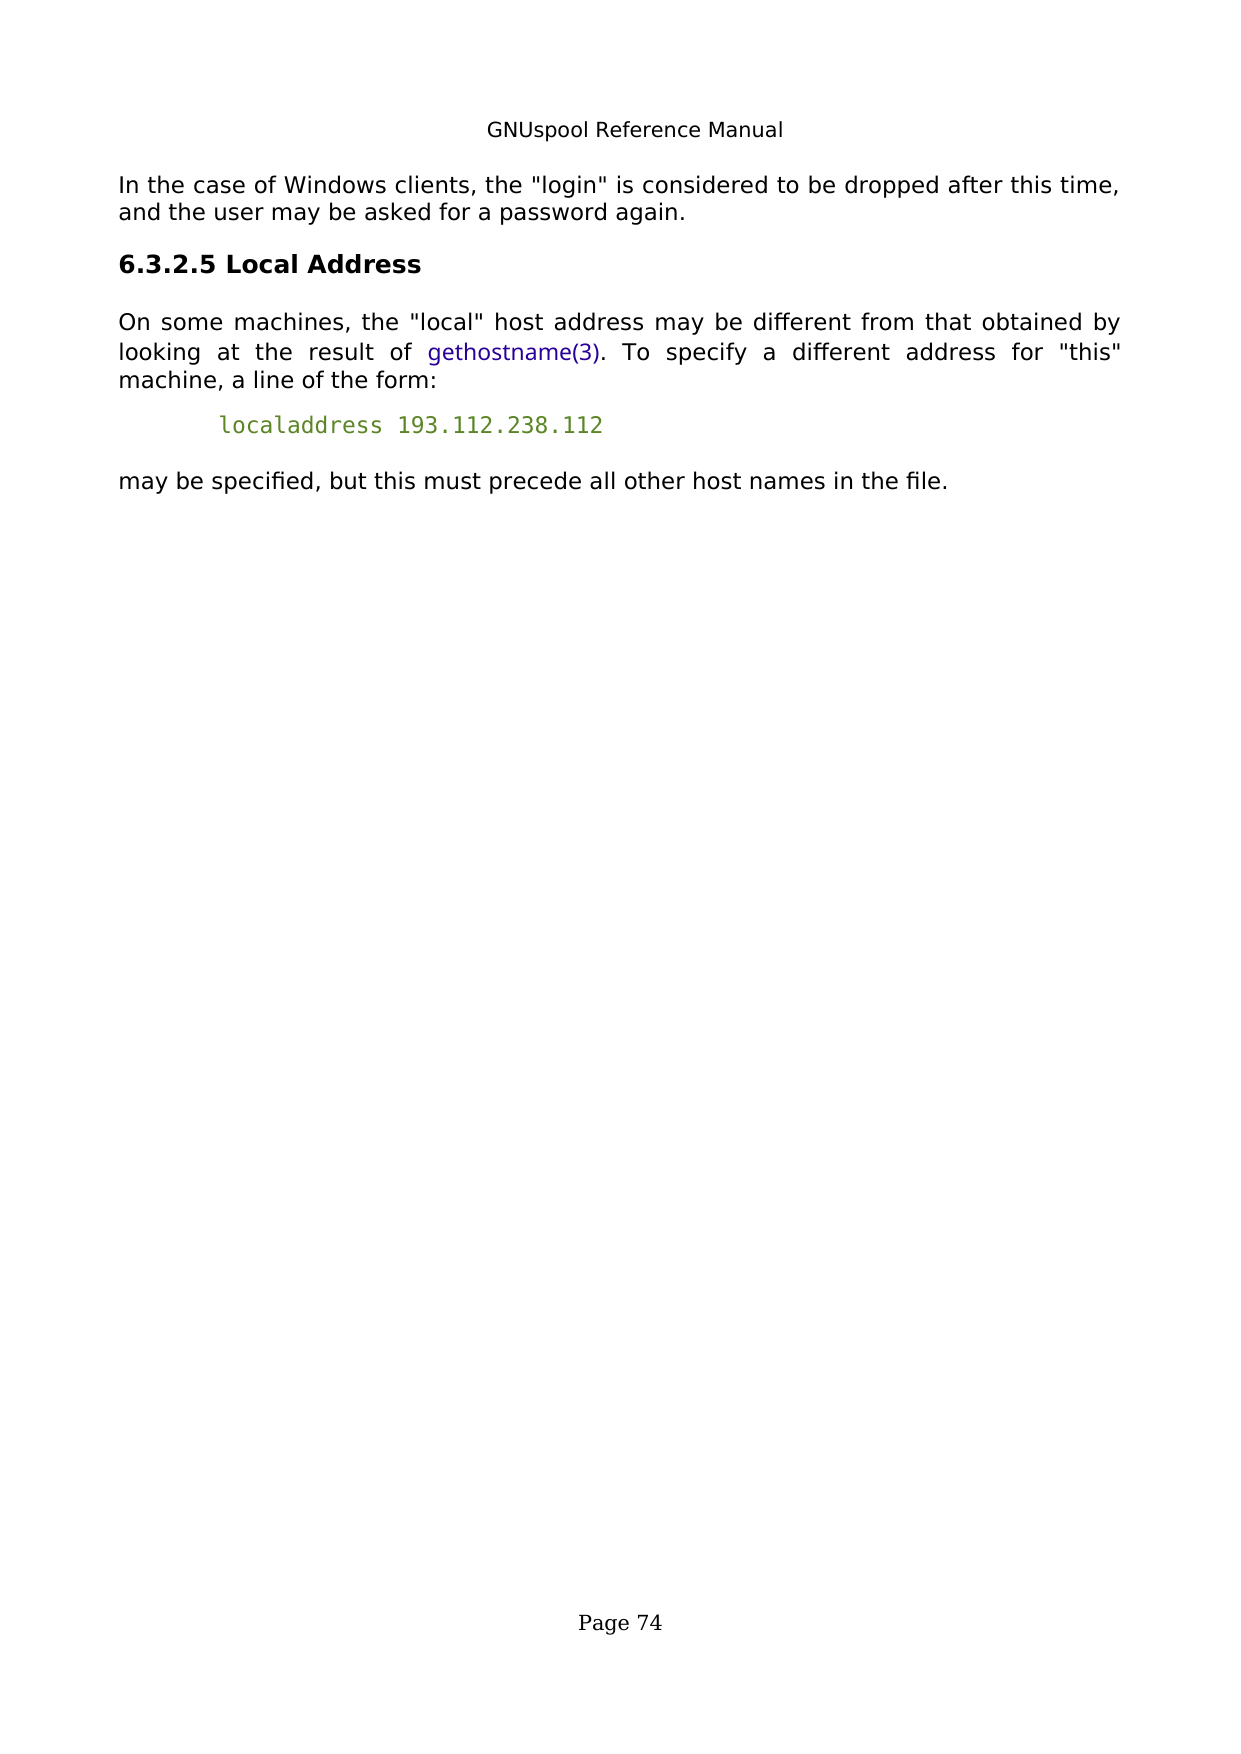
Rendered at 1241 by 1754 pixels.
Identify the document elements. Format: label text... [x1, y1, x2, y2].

text On some machines, the "local" host address may be different from that obtained by looking at the result of gethostname(3). To specify a different address for "this" machine, a line of the form: [118, 309, 1122, 394]
text may be specified, but this must precede all other host names in the file. [118, 468, 1122, 495]
text localaddress 193.112.238.112 [118, 412, 1122, 439]
subtitle Local Address [118, 250, 1122, 280]
text In the case of Windows clients, the "login" is considered to be dropped after this time, and the user may be asked for a password again. [118, 172, 1122, 225]
